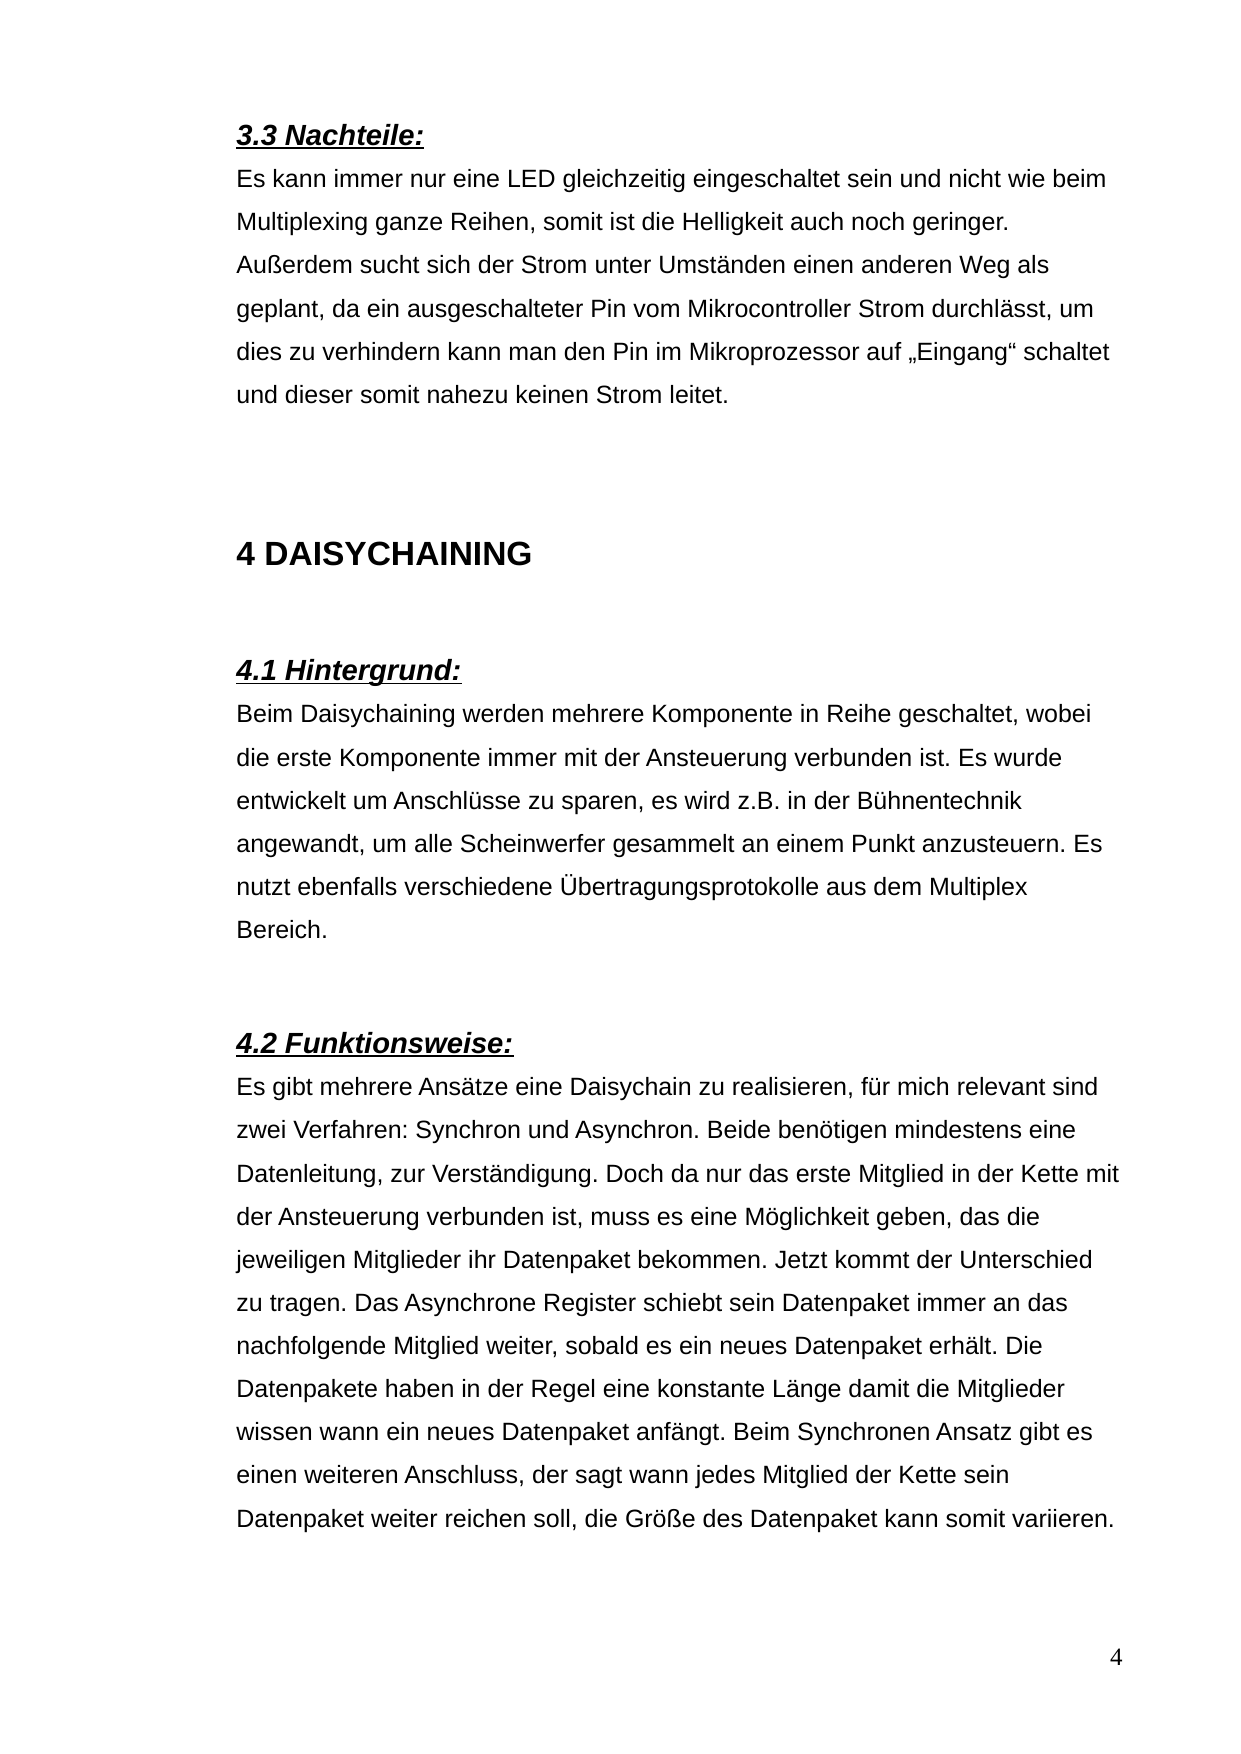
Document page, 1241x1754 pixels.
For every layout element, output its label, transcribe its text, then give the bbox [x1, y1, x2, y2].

subtitle 4.2 Funktionsweise: [236, 1026, 1122, 1060]
text Es gibt mehrere Ansätze eine Daisychain zu realisieren, für mich relevant sind zwei Verfahren: Synchron und Asynchron. Beide benötigen mindestens eine Datenleitung, zur Verständigung. Doch da nur das erste Mitglied in der Kette mit der Ansteuerung verbunden ist, muss es eine Möglichkeit geben, das die jeweiligen Mitglieder ihr Datenpaket bekommen. Jetzt kommt der Unterschied zu tragen. Das Asynchrone Register schiebt sein Datenpaket immer an das nachfolgende Mitglied weiter, sobald es ein neues Datenpaket erhält. Die Datenpakete haben in der Regel eine konstante Länge damit die Mitglieder wissen wann ein neues Datenpaket anfängt. Beim Synchronen Ansatz gibt es einen weiteren Anschluss, der sagt wann jedes Mitglied der Kette sein Datenpaket weiter reichen soll, die Größe des Datenpaket kann somit variieren. [236, 1072, 1122, 1532]
subtitle 4.1 Hintergrund: [236, 653, 1122, 687]
text Es kann immer nur eine LED gleichzeitig eingeschaltet sein und nicht wie beim Multiplexing ganze Reihen, somit ist die Helligkeit auch noch geringer. Außerdem sucht sich der Strom unter Umständen einen anderen Weg als geplant, da ein ausgeschalteter Pin vom Mikrocontroller Strom durchlässt, um dies zu verhindern kann man den Pin im Mikroprozessor auf „Eingang“ schaltet und dieser somit nahezu keinen Strom leitet. [236, 164, 1122, 408]
subtitle 3.3 Nachteile: [236, 118, 1122, 152]
text Beim Daisychaining werden mehrere Komponente in Reihe geschaltet, wobei die erste Komponente immer mit der Ansteuerung verbunden ist. Es wurde entwickelt um Anschlüsse zu sparen, es wird z.B. in der Bühnentechnik angewandt, um alle Scheinwerfer gesammelt an einem Punkt anzusteuern. Es nutzt ebenfalls verschiedene Übertragungsprotokolle aus dem Multiplex Bereich. [236, 699, 1122, 944]
subtitle 4 DAISYCHAINING [236, 534, 1122, 573]
